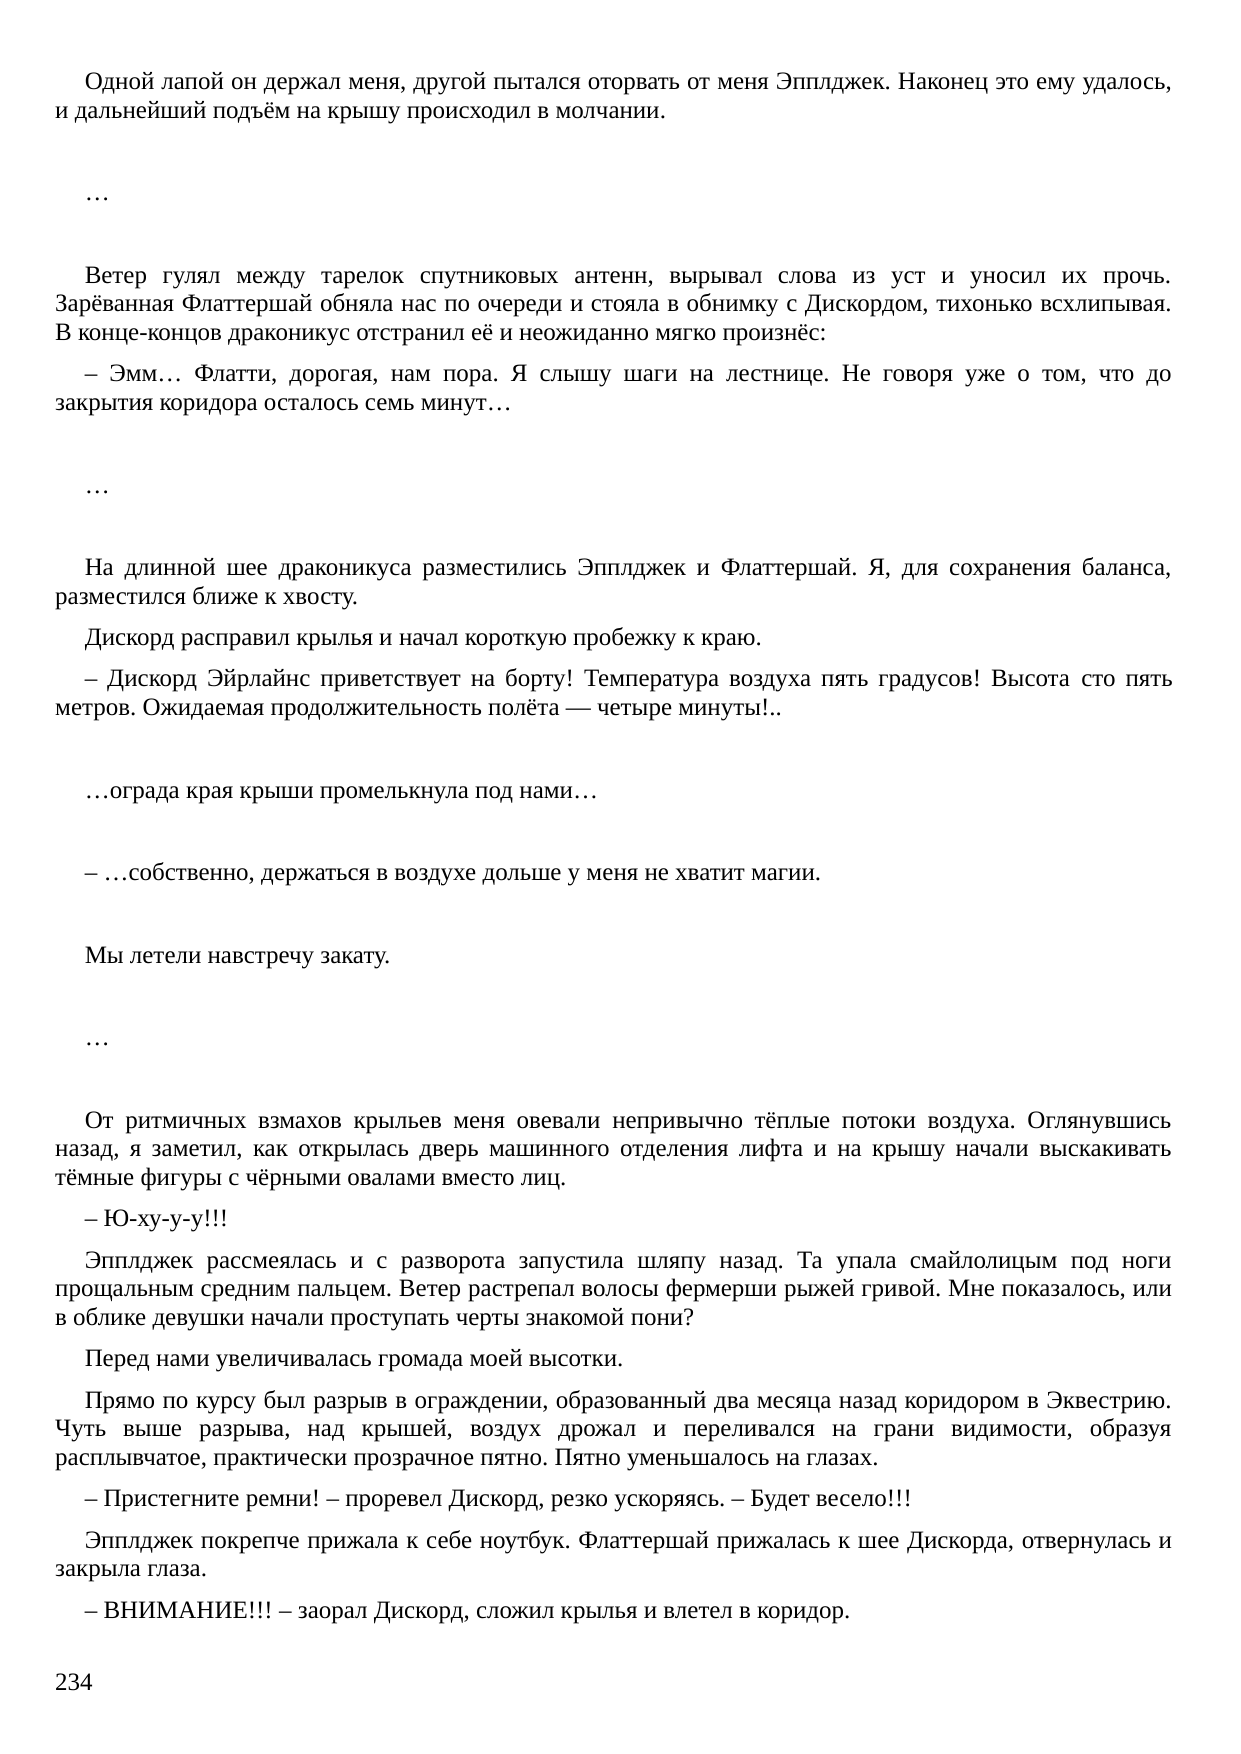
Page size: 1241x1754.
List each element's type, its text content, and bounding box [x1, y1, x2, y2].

text От ритмичных взмахов крыльев меня овевали непривычно тёплые потоки воздуха. Оглянувшись назад, я заметил, как открылась дверь машинного отделения лифта и на крышу начали выскакивать тёмные фигуры с чёрными овалами вместо лиц. [55, 1105, 1173, 1191]
text – Пристегните ремни! – проревел Дискорд, резко ускоряясь. – Будет весело!!! [55, 1483, 1173, 1512]
text … [55, 1022, 1173, 1051]
text – Ю-ху-у-у!!! [55, 1203, 1173, 1232]
text – ВНИМАНИЕ!!! – заорал Дискорд, сложил крылья и влетел в коридор. [55, 1595, 1173, 1623]
text – Дискорд Эйрлайнс приветствует на борту! Температура воздуха пять градусов! Высота сто пять метров. Ожидаемая продолжительность полёта — четыре минуты!.. [55, 663, 1173, 721]
text – Эмм… Флатти, дорогая, нам пора. Я слышу шаги на лестнице. Не говоря уже о том, что до закрытия коридора осталось семь минут… [55, 358, 1173, 416]
text Перед нами увеличивалась громада моей высотки. [55, 1343, 1173, 1372]
text – …собственно, держаться в воздухе дольше у меня не хватит магии. [55, 857, 1173, 886]
text … [55, 177, 1173, 206]
text Эпплджек рассмеялась и с разворота запустила шляпу назад. Та упала смайлолицым под ноги прощальным средним пальцем. Ветер растрепал волосы фермерши рыжей гривой. Мне показалось, или в облике девушки начали проступать черты знакомой пони? [55, 1245, 1173, 1331]
text Ветер гулял между тарелок спутниковых антенн, вырывал слова из уст и уносил их прочь. Зарёванная Флаттершай обняла нас по очереди и стояла в обнимку с Дискордом, тихонько всхлипывая. В конце-концов драконикус отстранил её и неожиданно мягко произнёс: [55, 260, 1173, 346]
text На длинной шее драконикуса разместились Эпплджек и Флаттершай. Я, для сохранения баланса, разместился ближе к хвосту. [55, 552, 1173, 610]
text … [55, 470, 1173, 498]
text Одной лапой он держал меня, другой пытался оторвать от меня Эпплджек. Наконец это ему удалось, и дальнейший подъём на крышу происходил в молчании. [55, 66, 1173, 123]
text …ограда края крыши промелькнула под нами… [55, 775, 1173, 803]
text Эпплджек покрепче прижала к себе ноутбук. Флаттершай прижалась к шее Дискорда, отвернулась и закрыла глаза. [55, 1525, 1173, 1582]
text Мы летели навстречу закату. [55, 940, 1173, 968]
text Прямо по курсу был разрыв в ограждении, образованный два месяца назад коридором в Эквестрию. Чуть выше разрыва, над крышей, воздух дрожал и переливался на грани видимости, образуя расплывчатое, практически прозрачное пятно. Пятно уменьшалось на глазах. [55, 1385, 1173, 1471]
text Дискорд расправил крылья и начал короткую пробежку к краю. [55, 622, 1173, 651]
